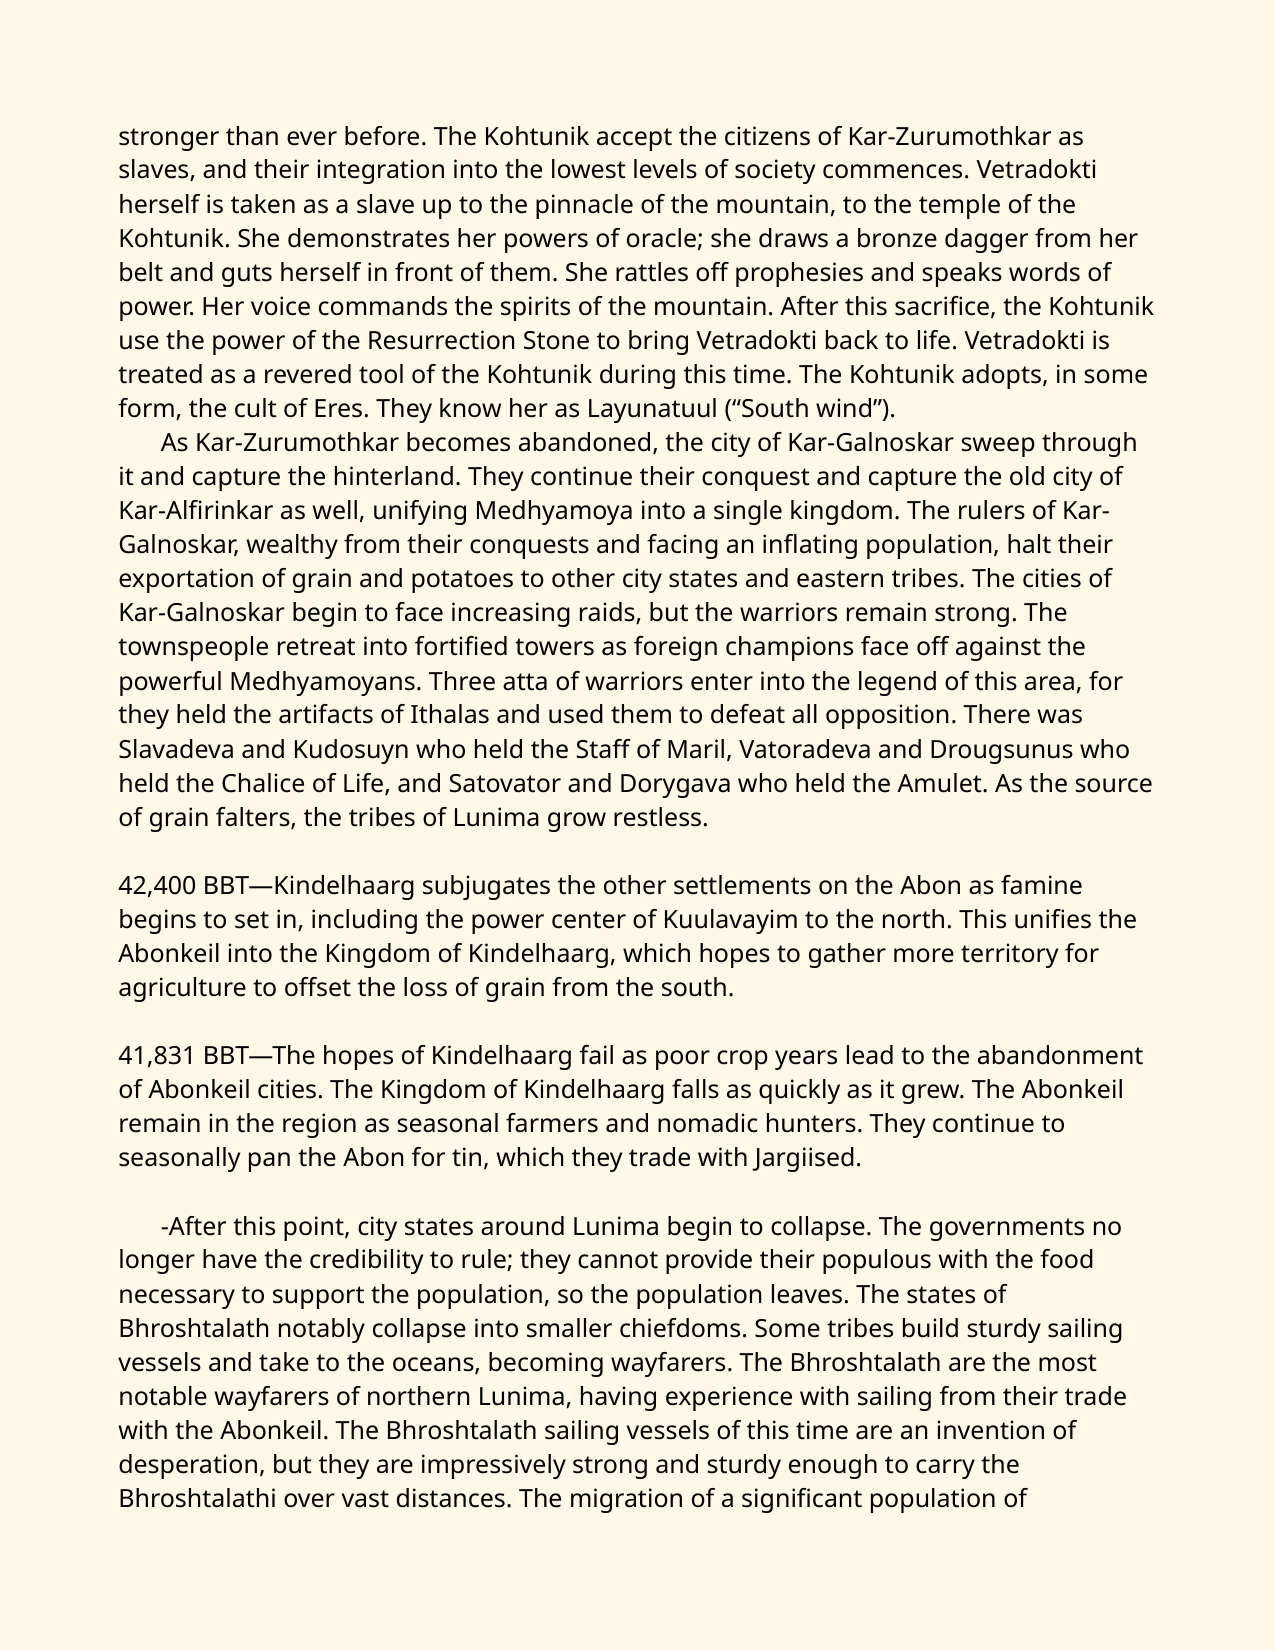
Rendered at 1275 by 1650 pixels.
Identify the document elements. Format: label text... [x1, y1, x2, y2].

text 42,400 BBT—Kindelhaarg subjugates the other settlements on the Abon as famine begins to set in, including the power center of Kuulavayim to the north. This unifies the Abonkeil into the Kingdom of Kindelhaarg, which hopes to gather more territory for agriculture to offset the loss of grain from the south. [118, 867, 1157, 1004]
text 41,831 BBT—The hopes of Kindelhaarg fail as poor crop years lead to the abandonment of Abonkeil cities. The Kingdom of Kindelhaarg falls as quickly as it grew. The Abonkeil remain in the region as seasonal farmers and nomadic hunters. They continue to seasonally pan the Abon for tin, which they trade with Jargiised. [118, 1038, 1157, 1174]
text -After this point, city states around Lunima begin to collapse. The governments no longer have the credibility to rule; they cannot provide their populous with the food necessary to support the population, so the population leaves. The states of Bhroshtalath notably collapse into smaller chiefdoms. Some tribes build sturdy sailing vessels and take to the oceans, becoming wayfarers. The Bhroshtalath are the most notable wayfarers of northern Lunima, having experience with sailing from their trade with the Abonkeil. The Bhroshtalath sailing vessels of this time are an invention of desperation, but they are impressively strong and sturdy enough to carry the Bhroshtalathi over vast distances. The migration of a significant population of [118, 1208, 1157, 1515]
text stronger than ever before. The Kohtunik accept the citizens of Kar-Zurumothkar as slaves, and their integration into the lowest levels of society commences. Vetradokti herself is taken as a slave up to the pinnacle of the mountain, to the temple of the Kohtunik. She demonstrates her powers of oracle; she draws a bronze dagger from her belt and guts herself in front of them. She rattles off prophesies and speaks words of power. Her voice commands the spirits of the mountain. After this sacrifice, the Kohtunik use the power of the Resurrection Stone to bring Vetradokti back to life. Vetradokti is treated as a revered tool of the Kohtunik during this time. The Kohtunik adopts, in some form, the cult of Eres. They know her as Layunatuul (“South wind”). [118, 118, 1157, 425]
text As Kar-Zurumothkar becomes abandoned, the city of Kar-Galnoskar sweep through it and capture the hinterland. They continue their conquest and capture the old city of Kar-Alfirinkar as well, unifying Medhyamoya into a single kingdom. The rulers of Kar-Galnoskar, wealthy from their conquests and facing an inflating population, halt their exportation of grain and potatoes to other city states and eastern tribes. The cities of Kar-Galnoskar begin to face increasing raids, but the warriors remain strong. The townspeople retreat into fortified towers as foreign champions face off against the powerful Medhyamoyans. Three atta of warriors enter into the legend of this area, for they held the artifacts of Ithalas and used them to defeat all opposition. There was Slavadeva and Kudosuyn who held the Staff of Maril, Vatoradeva and Drougsunus who held the Chalice of Life, and Satovator and Dorygava who held the Amulet. As the source of grain falters, the tribes of Lunima grow restless. [118, 425, 1157, 833]
